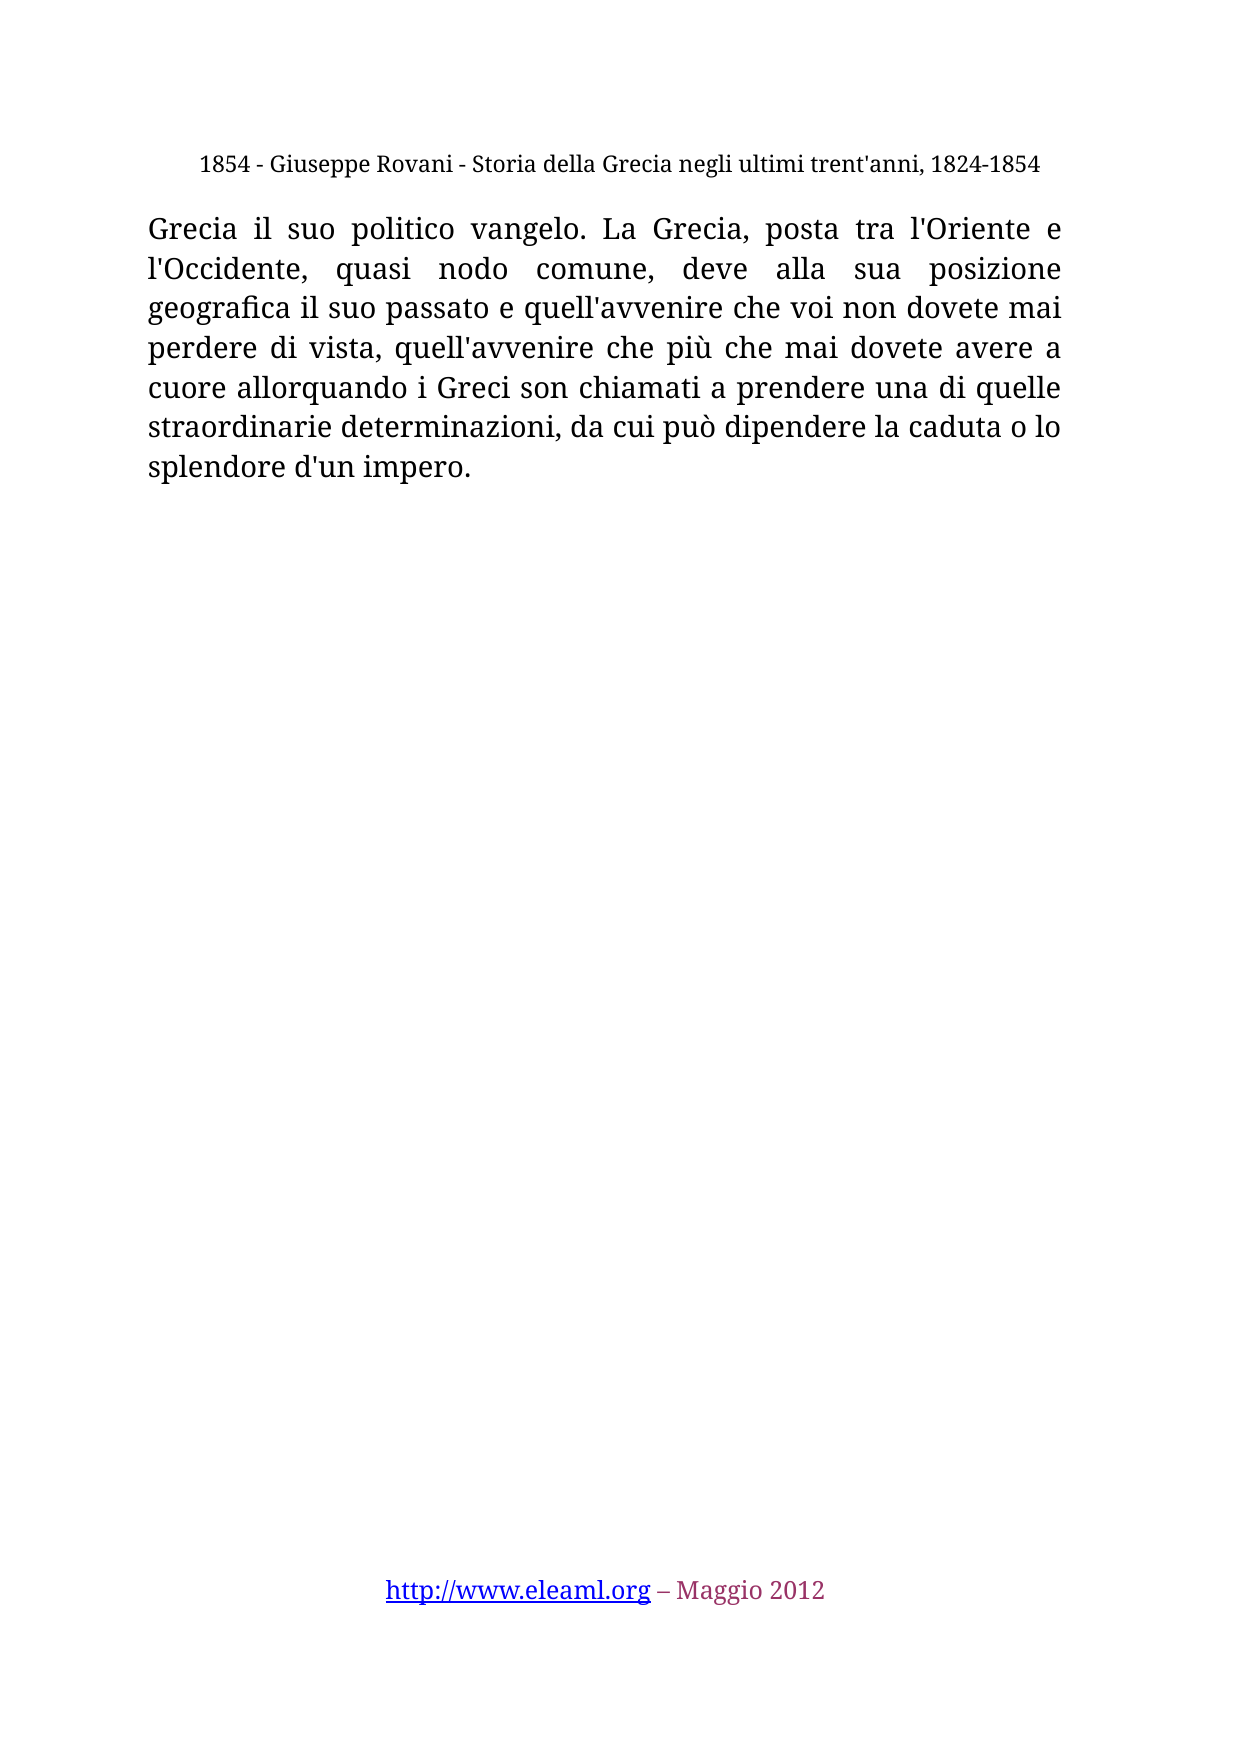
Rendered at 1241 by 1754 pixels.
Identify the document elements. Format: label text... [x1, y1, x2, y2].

text Grecia il suo politico vangelo. La Grecia, posta tra l'Oriente e l'Occidente, quasi nodo comune, deve alla sua posizione geografica il suo passato e quell'avvenire che voi non dovete mai perdere di vista, quell'avvenire che più che mai dovete avere a cuore allorquando i Greci son chiamati a prendere una di quelle straordinarie determinazioni, da cui può dipendere la caduta o lo splendore d'un impero. [148, 208, 1063, 486]
